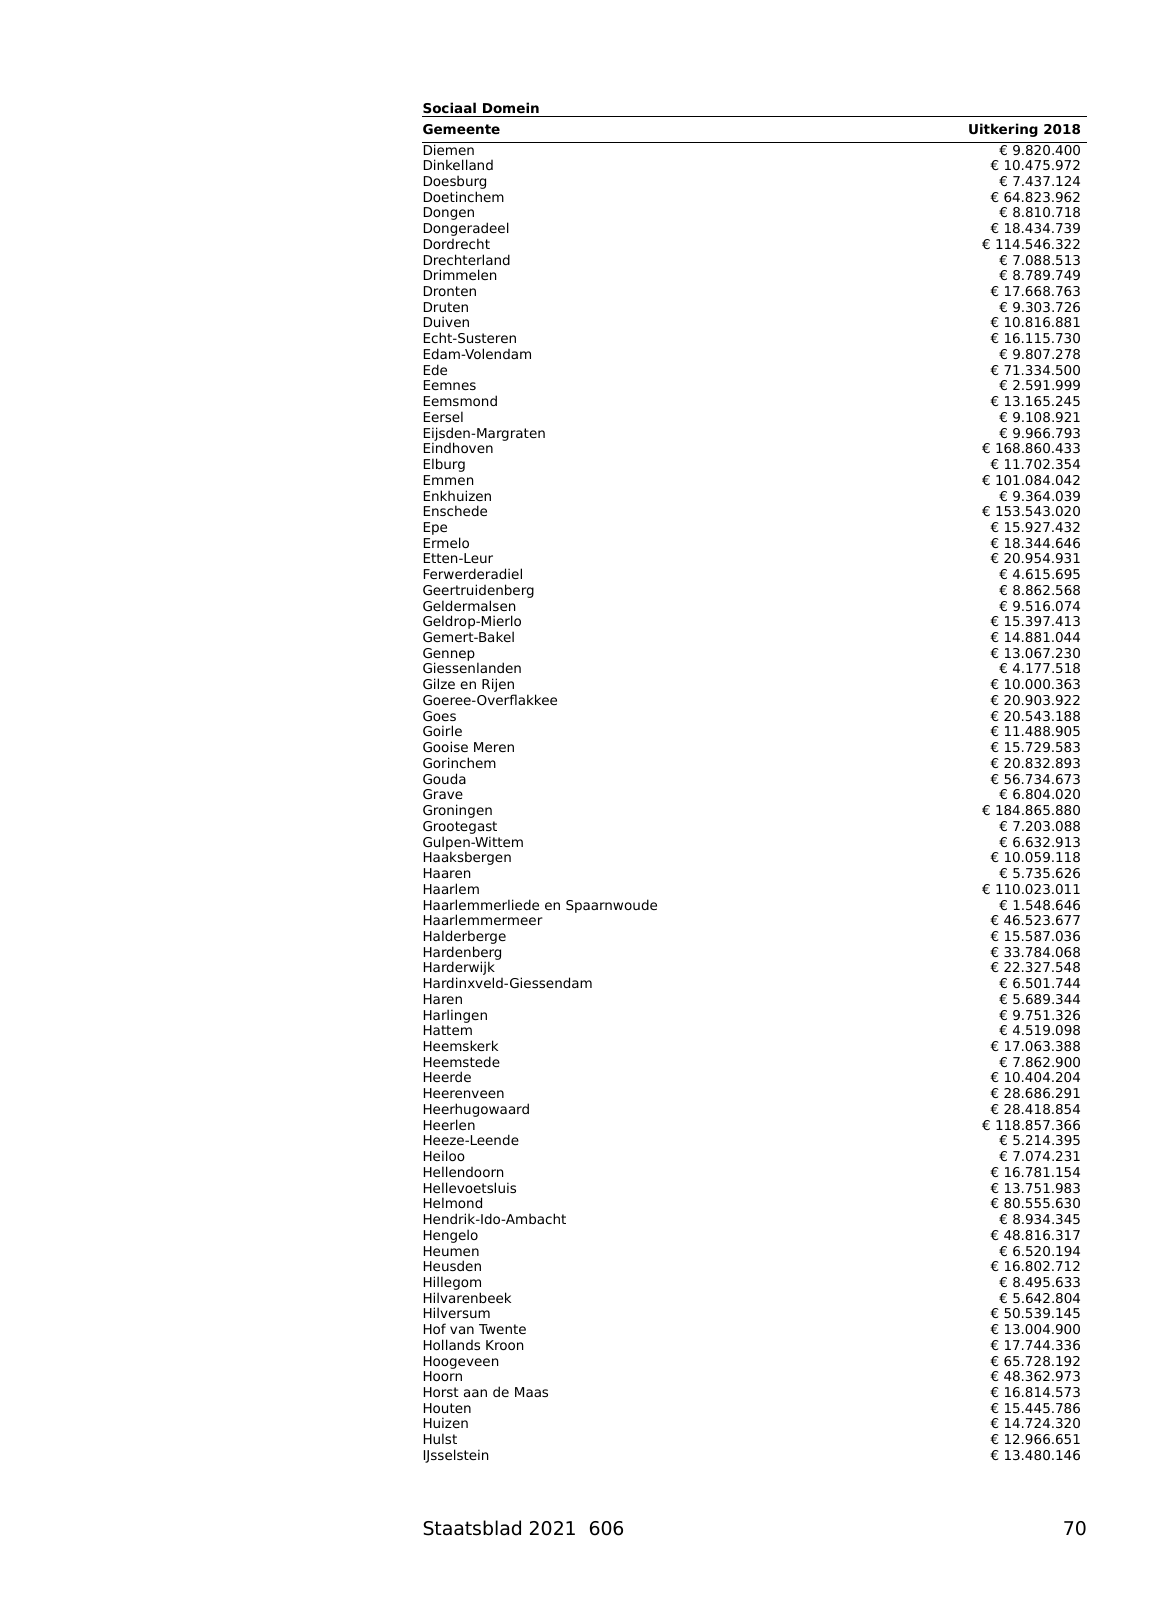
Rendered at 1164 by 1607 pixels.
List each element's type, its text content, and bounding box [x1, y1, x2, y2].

table_cell € 6.501.744 [863, 976, 1087, 992]
table_cell Heiloo [422, 1149, 862, 1165]
table_cell € 15.587.036 [863, 929, 1087, 944]
table_cell € 9.364.039 [863, 488, 1087, 504]
table_cell € 17.668.763 [863, 284, 1087, 299]
table_cell € 16.115.730 [863, 331, 1087, 347]
table_cell Hoorn [422, 1369, 862, 1385]
table_cell Hattem [422, 1023, 862, 1039]
table_cell € 9.751.326 [863, 1008, 1087, 1023]
table_cell Doetinchem [422, 190, 862, 205]
table_cell € 7.437.124 [863, 174, 1087, 189]
table_cell € 6.804.020 [863, 787, 1087, 803]
table_cell € 15.445.786 [863, 1401, 1087, 1416]
table_cell Hillegom [422, 1275, 862, 1291]
table_cell € 15.927.432 [863, 520, 1087, 536]
table_cell € 7.088.513 [863, 253, 1087, 268]
table_cell Elburg [422, 457, 862, 473]
table_cell Gouda [422, 771, 862, 787]
table_cell Hollands Kroon [422, 1338, 862, 1353]
table_cell € 5.735.626 [863, 866, 1087, 882]
table_cell € 7.203.088 [863, 819, 1087, 834]
table_cell € 20.954.931 [863, 551, 1087, 567]
table_cell Heerhugowaard [422, 1102, 862, 1117]
table_cell Hilvarenbeek [422, 1291, 862, 1306]
table_cell Eemsmond [422, 394, 862, 410]
table_cell € 16.781.154 [863, 1165, 1087, 1180]
table_cell Ferwerderadiel [422, 567, 862, 583]
table_cell € 8.934.345 [863, 1212, 1087, 1228]
table_cell Hilversum [422, 1306, 862, 1322]
table_cell € 64.823.962 [863, 190, 1087, 205]
table_cell € 114.546.322 [863, 237, 1087, 252]
table_cell Drimmelen [422, 268, 862, 284]
table_cell Heerde [422, 1070, 862, 1086]
table_cell € 9.807.278 [863, 347, 1087, 362]
table_cell € 2.591.999 [863, 378, 1087, 394]
table_cell Duiven [422, 315, 862, 331]
table_cell Hulst [422, 1432, 862, 1448]
table_cell Huizen [422, 1416, 862, 1432]
table_cell € 20.903.922 [863, 693, 1087, 708]
table_cell Hardinxveld-Giessendam [422, 976, 862, 992]
table_cell € 5.214.395 [863, 1133, 1087, 1149]
table_cell Harderwijk [422, 960, 862, 976]
table_cell € 13.751.983 [863, 1180, 1087, 1196]
table_cell € 18.344.646 [863, 536, 1087, 551]
table_cell € 10.475.972 [863, 158, 1087, 174]
table_cell Heerlen [422, 1118, 862, 1133]
table_cell € 33.784.068 [863, 945, 1087, 960]
table_cell Uitkering 2018 [863, 117, 1087, 142]
table_cell Enkhuizen [422, 488, 862, 504]
table_cell Dongeradeel [422, 221, 862, 237]
table_cell € 153.543.020 [863, 504, 1087, 520]
table_cell Geertruidenberg [422, 583, 862, 598]
table_cell € 7.074.231 [863, 1149, 1087, 1165]
table_cell € 10.404.204 [863, 1070, 1087, 1086]
table_cell Haren [422, 992, 862, 1007]
table_cell € 13.480.146 [863, 1448, 1087, 1463]
table_cell Hardenberg [422, 945, 862, 960]
table_cell € 11.702.354 [863, 457, 1087, 473]
table_cell € 13.067.230 [863, 646, 1087, 661]
table_cell € 80.555.630 [863, 1196, 1087, 1212]
table_cell Dronten [422, 284, 862, 299]
table_cell € 6.632.913 [863, 834, 1087, 850]
table_cell € 20.832.893 [863, 756, 1087, 771]
table_cell € 4.177.518 [863, 661, 1087, 677]
table_cell € 46.523.677 [863, 913, 1087, 929]
table_cell € 9.303.726 [863, 300, 1087, 315]
table_cell Diemen [422, 143, 862, 158]
table_cell Gooise Meren [422, 740, 862, 756]
table_cell € 4.615.695 [863, 567, 1087, 583]
table_cell Helmond [422, 1196, 862, 1212]
table_cell Epe [422, 520, 862, 536]
table_cell € 5.642.804 [863, 1291, 1087, 1306]
table_cell Groningen [422, 803, 862, 819]
table_cell € 15.729.583 [863, 740, 1087, 756]
table_cell Enschede [422, 504, 862, 520]
table_cell € 7.862.900 [863, 1055, 1087, 1070]
table_cell Haaksbergen [422, 850, 862, 866]
table_cell € 10.000.363 [863, 677, 1087, 693]
table_cell Druten [422, 300, 862, 315]
table_cell Giessenlanden [422, 661, 862, 677]
table_cell € 184.865.880 [863, 803, 1087, 819]
table_cell Edam-Volendam [422, 347, 862, 362]
table_cell Geldermalsen [422, 599, 862, 614]
table_cell Ede [422, 363, 862, 378]
table_cell Gilze en Rijen [422, 677, 862, 693]
table_cell Heumen [422, 1243, 862, 1259]
table_cell € 10.059.118 [863, 850, 1087, 866]
table_cell Emmen [422, 473, 862, 488]
table_cell € 1.548.646 [863, 897, 1087, 913]
table_cell € 10.816.881 [863, 315, 1087, 331]
table_cell € 9.820.400 [863, 143, 1087, 158]
table_cell Eijsden-Margraten [422, 425, 862, 441]
table_cell € 56.734.673 [863, 771, 1087, 787]
table_cell Doesburg [422, 174, 862, 189]
table_cell Hendrik-Ido-Ambacht [422, 1212, 862, 1228]
table_cell Heeze-Leende [422, 1133, 862, 1149]
table_cell Gemert-Bakel [422, 630, 862, 646]
table_cell € 110.023.011 [863, 882, 1087, 897]
table_cell € 17.744.336 [863, 1338, 1087, 1353]
table_cell € 13.004.900 [863, 1322, 1087, 1338]
table_cell € 8.789.749 [863, 268, 1087, 284]
table_cell Drechterland [422, 253, 862, 268]
table_cell Eindhoven [422, 441, 862, 457]
table_cell Ermelo [422, 536, 862, 551]
table_cell Goirle [422, 724, 862, 740]
table_cell Haarlemmerliede en Spaarnwoude [422, 897, 862, 913]
table_cell Etten-Leur [422, 551, 862, 567]
table_cell Haarlem [422, 882, 862, 897]
table_cell Dordrecht [422, 237, 862, 252]
table_cell € 8.810.718 [863, 205, 1087, 221]
table_cell € 8.495.633 [863, 1275, 1087, 1291]
table_cell Goeree-Overflakkee [422, 693, 862, 708]
table_cell Hellendoorn [422, 1165, 862, 1180]
table_cell € 17.063.388 [863, 1039, 1087, 1054]
table_cell € 14.724.320 [863, 1416, 1087, 1432]
table_cell € 11.488.905 [863, 724, 1087, 740]
table_cell € 5.689.344 [863, 992, 1087, 1007]
table_cell Heemstede [422, 1055, 862, 1070]
table_cell € 14.881.044 [863, 630, 1087, 646]
table_cell € 20.543.188 [863, 709, 1087, 724]
table_cell € 22.327.548 [863, 960, 1087, 976]
table_cell Gennep [422, 646, 862, 661]
table_cell Goes [422, 709, 862, 724]
table_cell € 9.966.793 [863, 425, 1087, 441]
table_cell € 16.814.573 [863, 1385, 1087, 1401]
table_cell € 8.862.568 [863, 583, 1087, 598]
table_cell Halderberge [422, 929, 862, 944]
table_cell € 118.857.366 [863, 1118, 1087, 1133]
table_cell € 71.334.500 [863, 363, 1087, 378]
table_cell € 9.108.921 [863, 410, 1087, 425]
table_cell IJsselstein [422, 1448, 862, 1463]
table_cell Heerenveen [422, 1086, 862, 1102]
table_cell € 4.519.098 [863, 1023, 1087, 1039]
table_cell Dongen [422, 205, 862, 221]
table_cell Haarlemmermeer [422, 913, 862, 929]
table_cell € 28.418.854 [863, 1102, 1087, 1117]
table_cell € 12.966.651 [863, 1432, 1087, 1448]
table_cell Geldrop-Mierlo [422, 614, 862, 630]
table_cell € 18.434.739 [863, 221, 1087, 237]
table_header Sociaal Domein [422, 100, 1087, 116]
table_cell € 65.728.192 [863, 1354, 1087, 1369]
table_cell Echt-Susteren [422, 331, 862, 347]
table_cell € 13.165.245 [863, 394, 1087, 410]
table_cell Eemnes [422, 378, 862, 394]
table_cell € 48.362.973 [863, 1369, 1087, 1385]
table_cell Grave [422, 787, 862, 803]
table_cell Houten [422, 1401, 862, 1416]
table_cell € 15.397.413 [863, 614, 1087, 630]
table_cell Hellevoetsluis [422, 1180, 862, 1196]
table_cell Gemeente [422, 117, 862, 142]
table_cell Hoogeveen [422, 1354, 862, 1369]
table_cell Gorinchem [422, 756, 862, 771]
table_cell € 6.520.194 [863, 1243, 1087, 1259]
table_cell Eersel [422, 410, 862, 425]
table_cell € 9.516.074 [863, 599, 1087, 614]
table_cell € 16.802.712 [863, 1259, 1087, 1275]
table_cell Heusden [422, 1259, 862, 1275]
table_cell Gulpen-Wittem [422, 834, 862, 850]
table_cell Hengelo [422, 1228, 862, 1243]
table_cell Heemskerk [422, 1039, 862, 1054]
table_cell € 168.860.433 [863, 441, 1087, 457]
table_cell € 28.686.291 [863, 1086, 1087, 1102]
table_cell Grootegast [422, 819, 862, 834]
table_cell Dinkelland [422, 158, 862, 174]
table_cell € 48.816.317 [863, 1228, 1087, 1243]
table_cell Harlingen [422, 1008, 862, 1023]
table_cell Hof van Twente [422, 1322, 862, 1338]
table_cell Haaren [422, 866, 862, 882]
table_cell € 50.539.145 [863, 1306, 1087, 1322]
table_cell Horst aan de Maas [422, 1385, 862, 1401]
table_cell € 101.084.042 [863, 473, 1087, 488]
